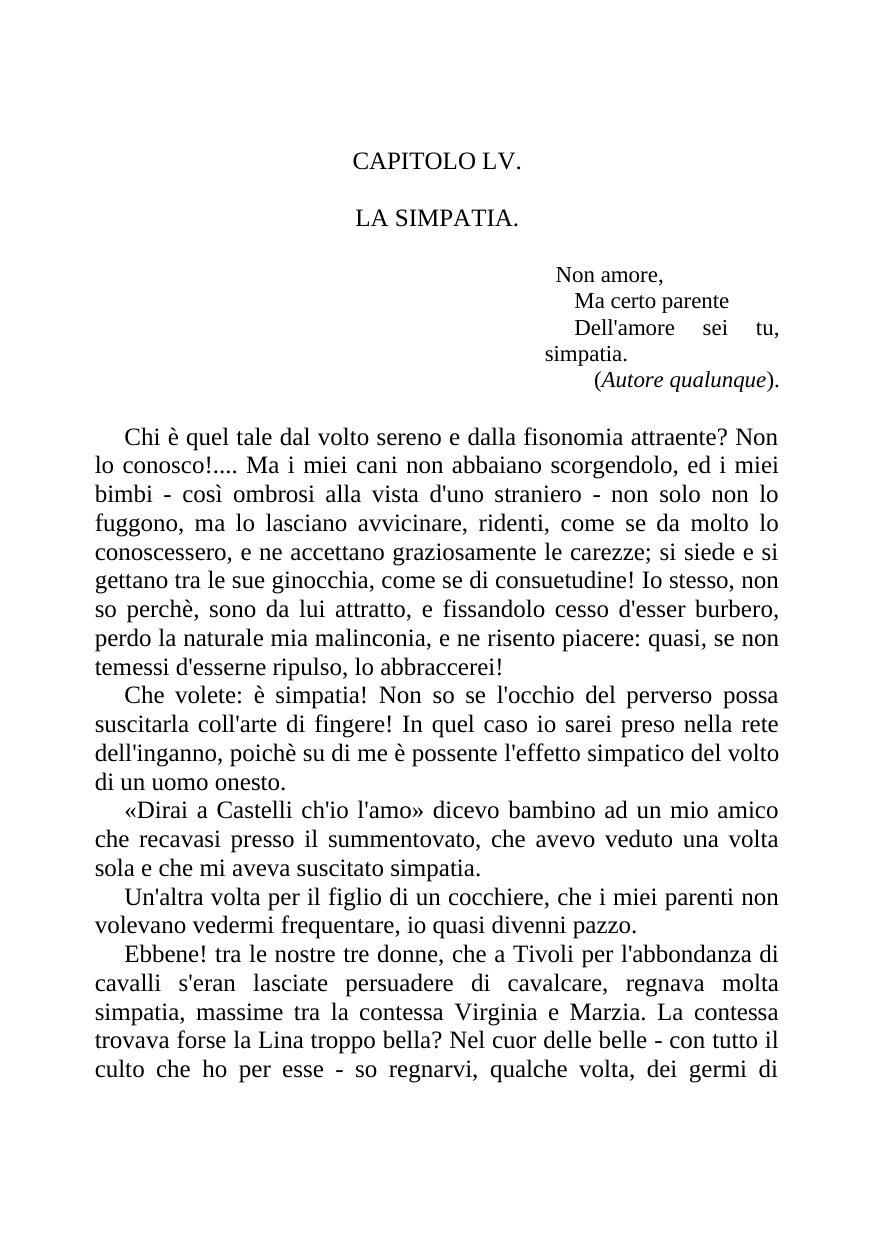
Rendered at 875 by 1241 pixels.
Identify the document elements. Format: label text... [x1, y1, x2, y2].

text «Dirai a Castelli ch'io l'amo» dicevo bambino ad un mio amico che recavasi presso il summentovato, che avevo veduto una volta sola e che mi aveva suscitato simpatia. [94, 795, 779, 882]
text Che volete: è simpatia! Non so se l'occhio del perverso possa suscitarla coll'arte di fingere! In quel caso io sarei preso nella rete dell'inganno, poichè su di me è possente l'effetto simpatico del volto di un uomo onesto. [94, 680, 779, 795]
text Dell'amore sei tu, simpatia. [544, 314, 779, 366]
text Non amore, [526, 261, 779, 287]
text Chi è quel tale dal volto sereno e dalla fisonomia attraente? Non lo conosco!.... Ma i miei cani non abbaiano scorgendolo, ed i miei bimbi - così ombrosi alla vista d'uno straniero - non solo non lo fuggono, ma lo lasciano avvicinare, ridenti, come se da molto lo conoscessero, e ne accettano graziosamente le carezze; si siede e si gettano tra le sue ginocchia, come se di consuetudine! Io stesso, non so perchè, sono da lui attratto, e fissandolo cesso d'esser burbero, perdo la naturale mia malinconia, e ne risento piacere: quasi, se non temessi d'esserne ripulso, lo abbraccerei! [94, 422, 779, 680]
text Ebbene! tra le nostre tre donne, che a Tivoli per l'abbondanza di cavalli s'eran lasciate persuadere di cavalcare, regnava molta simpatia, massime tra la contessa Virginia e Marzia. La contessa trovava forse la Lina troppo bella? Nel cuor delle belle - con tutto il culto che ho per esse - so regnarvi, qualche volta, dei germi di [94, 939, 779, 1083]
text (Autore qualunque). [526, 366, 779, 393]
text Ma certo parente [544, 287, 779, 314]
text LA SIMPATIA. [94, 203, 779, 232]
text CAPITOLO LV. [94, 146, 779, 175]
text Un'altra volta per il figlio di un cocchiere, che i miei parenti non volevano vedermi frequentare, io quasi divenni pazzo. [94, 882, 779, 939]
